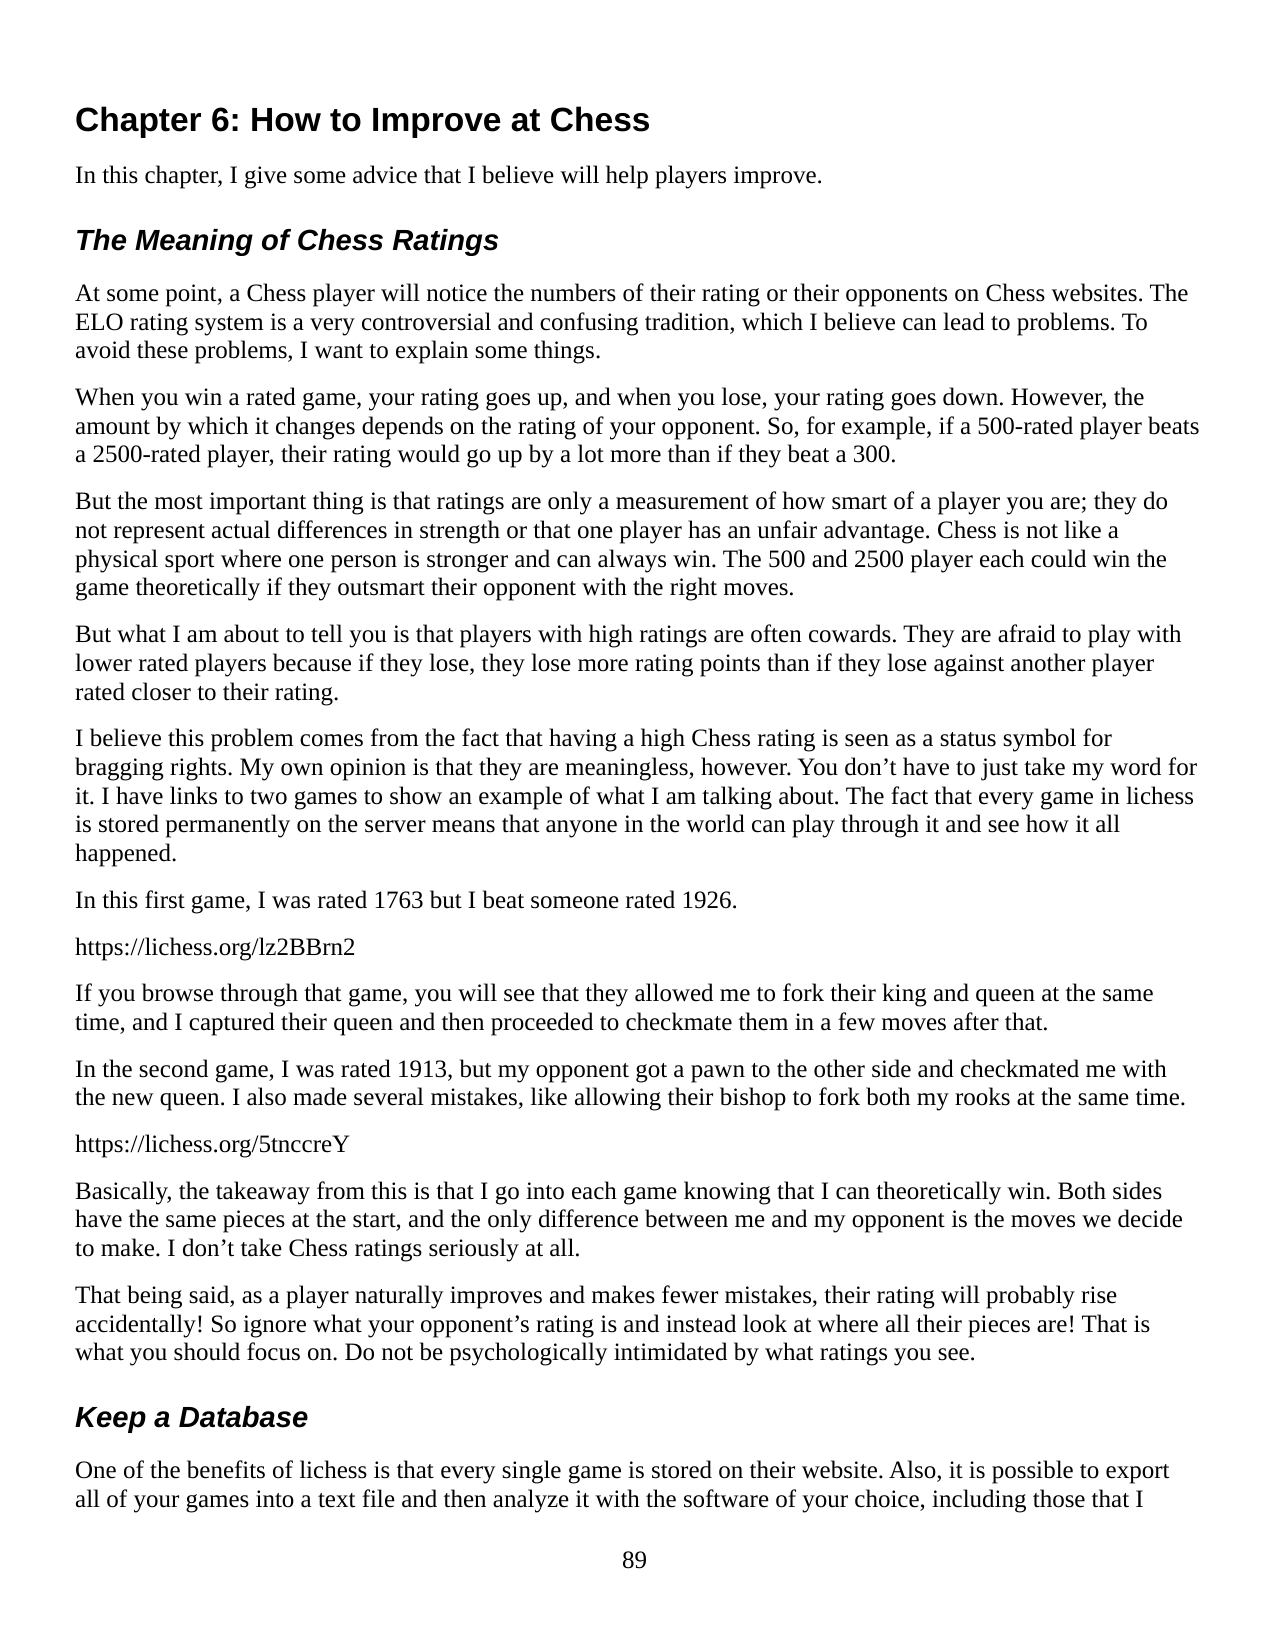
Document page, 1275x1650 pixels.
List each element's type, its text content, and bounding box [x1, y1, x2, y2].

text At some point, a Chess player will notice the numbers of their rating or their opponents on Chess websites. The ELO rating system is a very controversial and confusing tradition, which I believe can lead to problems. To avoid these problems, I want to explain some things. [75, 278, 1200, 364]
text I believe this problem comes from the fact that having a high Chess rating is seen as a status symbol for bragging rights. My own opinion is that they are meaningless, however. You don’t have to just take my word for it. I have links to two games to show an example of what I am talking about. The fact that every game in lichess is stored permanently on the server means that anyone in the world can play through it and see how it all happened. [75, 723, 1200, 867]
text https://lichess.org/lz2BBrn2 [75, 932, 1200, 960]
text In this first game, I was rated 1763 but I beat someone rated 1926. [75, 885, 1200, 914]
text In this chapter, I give some advice that I believe will help players improve. [75, 160, 1200, 189]
text If you browse through that game, you will see that they allowed me to fork their king and queen at the same time, and I captured their queen and then proceeded to checkmate them in a few moves after that. [75, 978, 1200, 1036]
text In the second game, I was rated 1913, but my opponent got a pawn to the other side and checkmated me with the new queen. I also made several mistakes, like allowing their bishop to fork both my rooks at the same time. [75, 1054, 1200, 1111]
text That being said, as a player naturally improves and makes fewer mistakes, their rating will probably rise accidentally! So ignore what your opponent’s rating is and instead look at where all their pieces are! That is what you should focus on. Do not be psychologically intimidated by what ratings you see. [75, 1280, 1200, 1366]
subtitle The Meaning of Chess Ratings [75, 223, 1200, 256]
text One of the benefits of lichess is that every single game is stored on their website. Also, it is possible to export all of your games into a text file and then analyze it with the software of your choice, including those that I [75, 1455, 1200, 1513]
subtitle Keep a Database [75, 1400, 1200, 1434]
text But what I am about to tell you is that players with high ratings are often cowards. They are afraid to play with lower rated players because if they lose, they lose more rating points than if they lose against another player rated closer to their rating. [75, 619, 1200, 705]
text https://lichess.org/5tnccreY [75, 1129, 1200, 1158]
text But the most important thing is that ratings are only a measurement of how smart of a player you are; they do not represent actual differences in strength or that one player has an unfair advantage. Chess is not like a physical sport where one person is stronger and can always win. The 500 and 2500 player each could win the game theoretically if they outsmart their opponent with the right moves. [75, 486, 1200, 601]
text Basically, the takeaway from this is that I go into each game knowing that I can theoretically win. Both sides have the same pieces at the start, and the only difference between me and my opponent is the moves we decide to make. I don’t take Chess ratings seriously at all. [75, 1176, 1200, 1262]
text When you win a rated game, your rating goes up, and when you lose, your rating goes down. However, the amount by which it changes depends on the rating of your opponent. So, for example, if a 500-rated player beats a 2500-rated player, their rating would go up by a lot more than if they beat a 300. [75, 382, 1200, 468]
subtitle Chapter 6: How to Improve at Chess [75, 100, 1200, 139]
